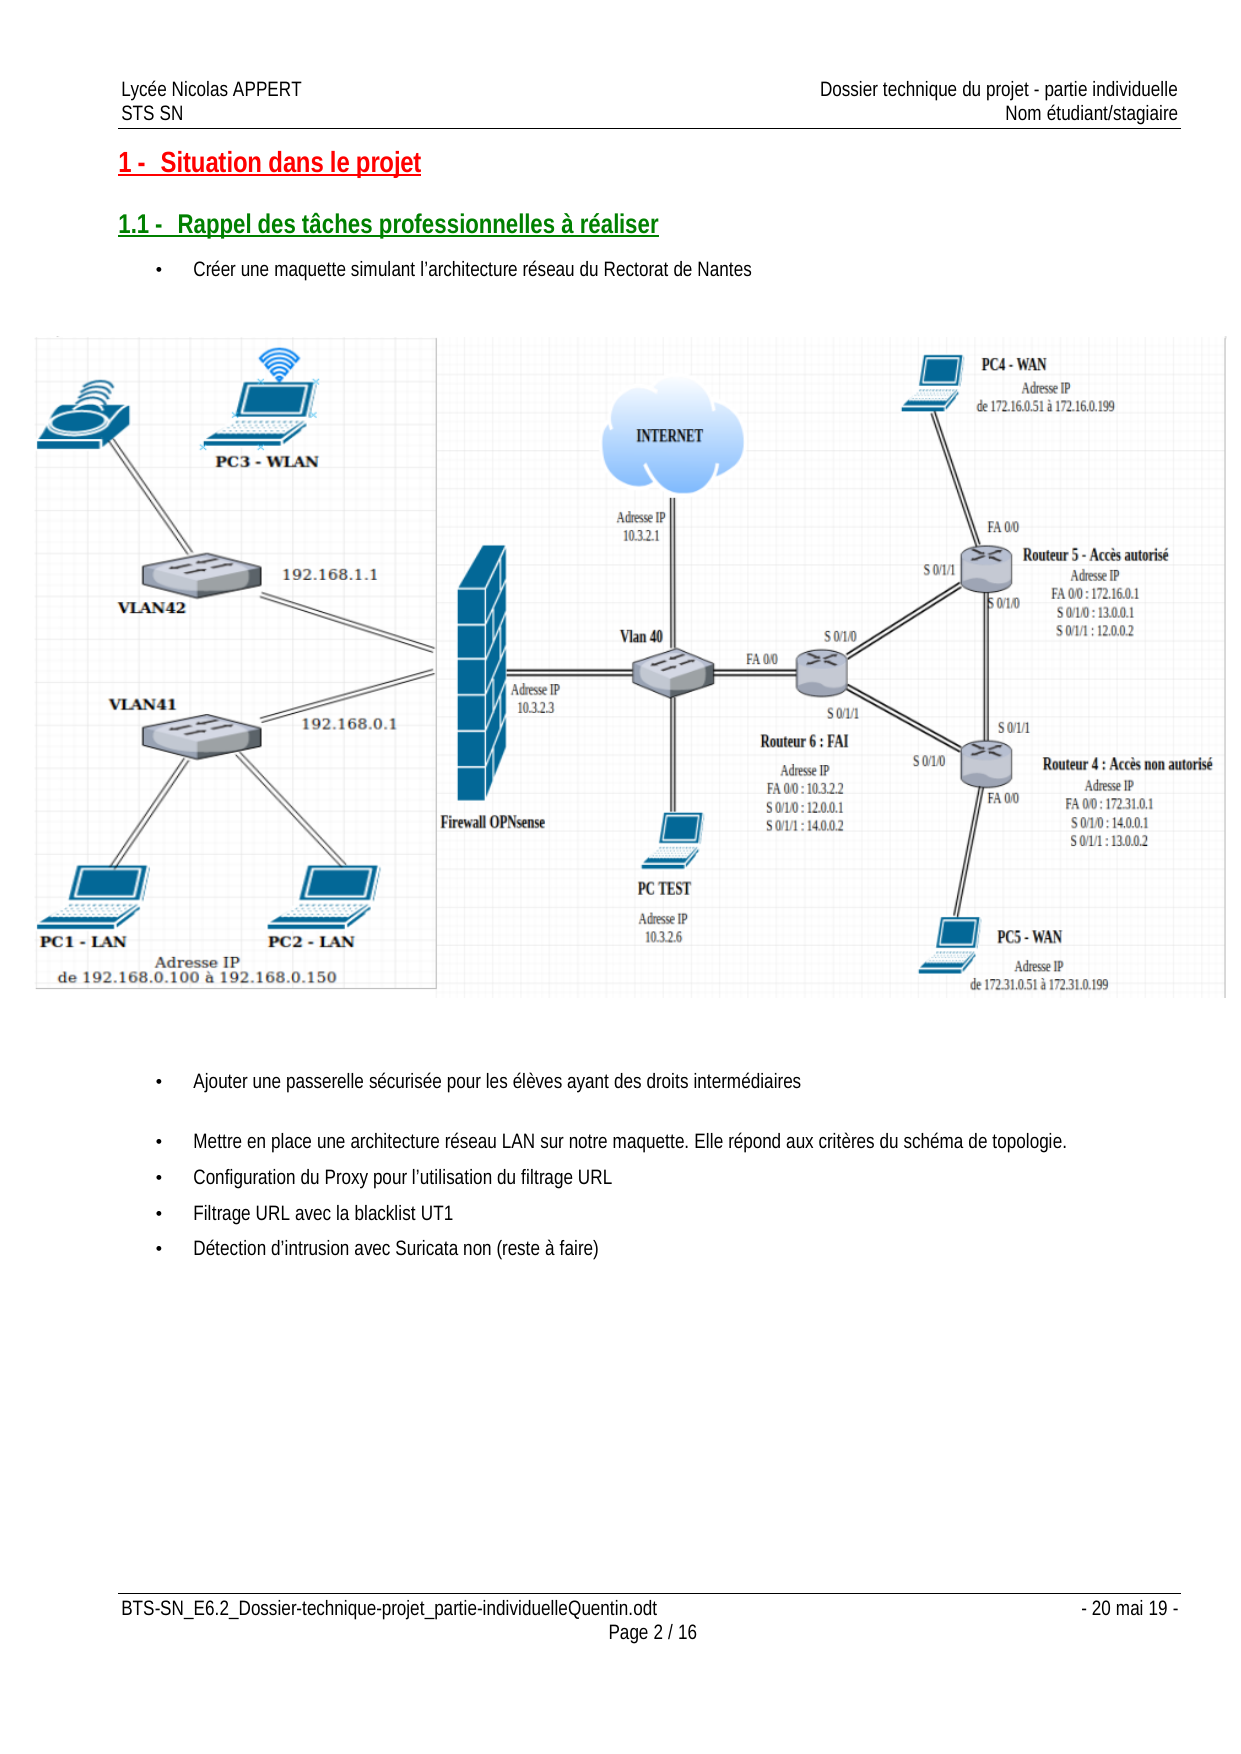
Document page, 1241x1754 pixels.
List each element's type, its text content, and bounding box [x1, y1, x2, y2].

picture [31, 336, 1227, 998]
list Ajouter une passerelle sécurisée pour les élèves ayant des droits intermédiaires [156, 1069, 1181, 1093]
list Détection d’intrusion avec Suricata non (reste à faire) [156, 1236, 1181, 1260]
list Configuration du Proxy pour l’utilisation du filtrage URL [156, 1165, 1181, 1189]
subtitle Situation dans le projet [118, 145, 1181, 178]
list Filtrage URL avec la blacklist UT1 [156, 1201, 1181, 1224]
list Créer une maquette simulant l’architecture réseau du Rectorat de Nantes [156, 257, 1181, 281]
list Mettre en place une architecture réseau LAN sur notre maquette. Elle répond aux critères du schéma de topologie. [156, 1129, 1181, 1153]
subtitle Rappel des tâches professionnelles à réaliser [118, 208, 1181, 239]
